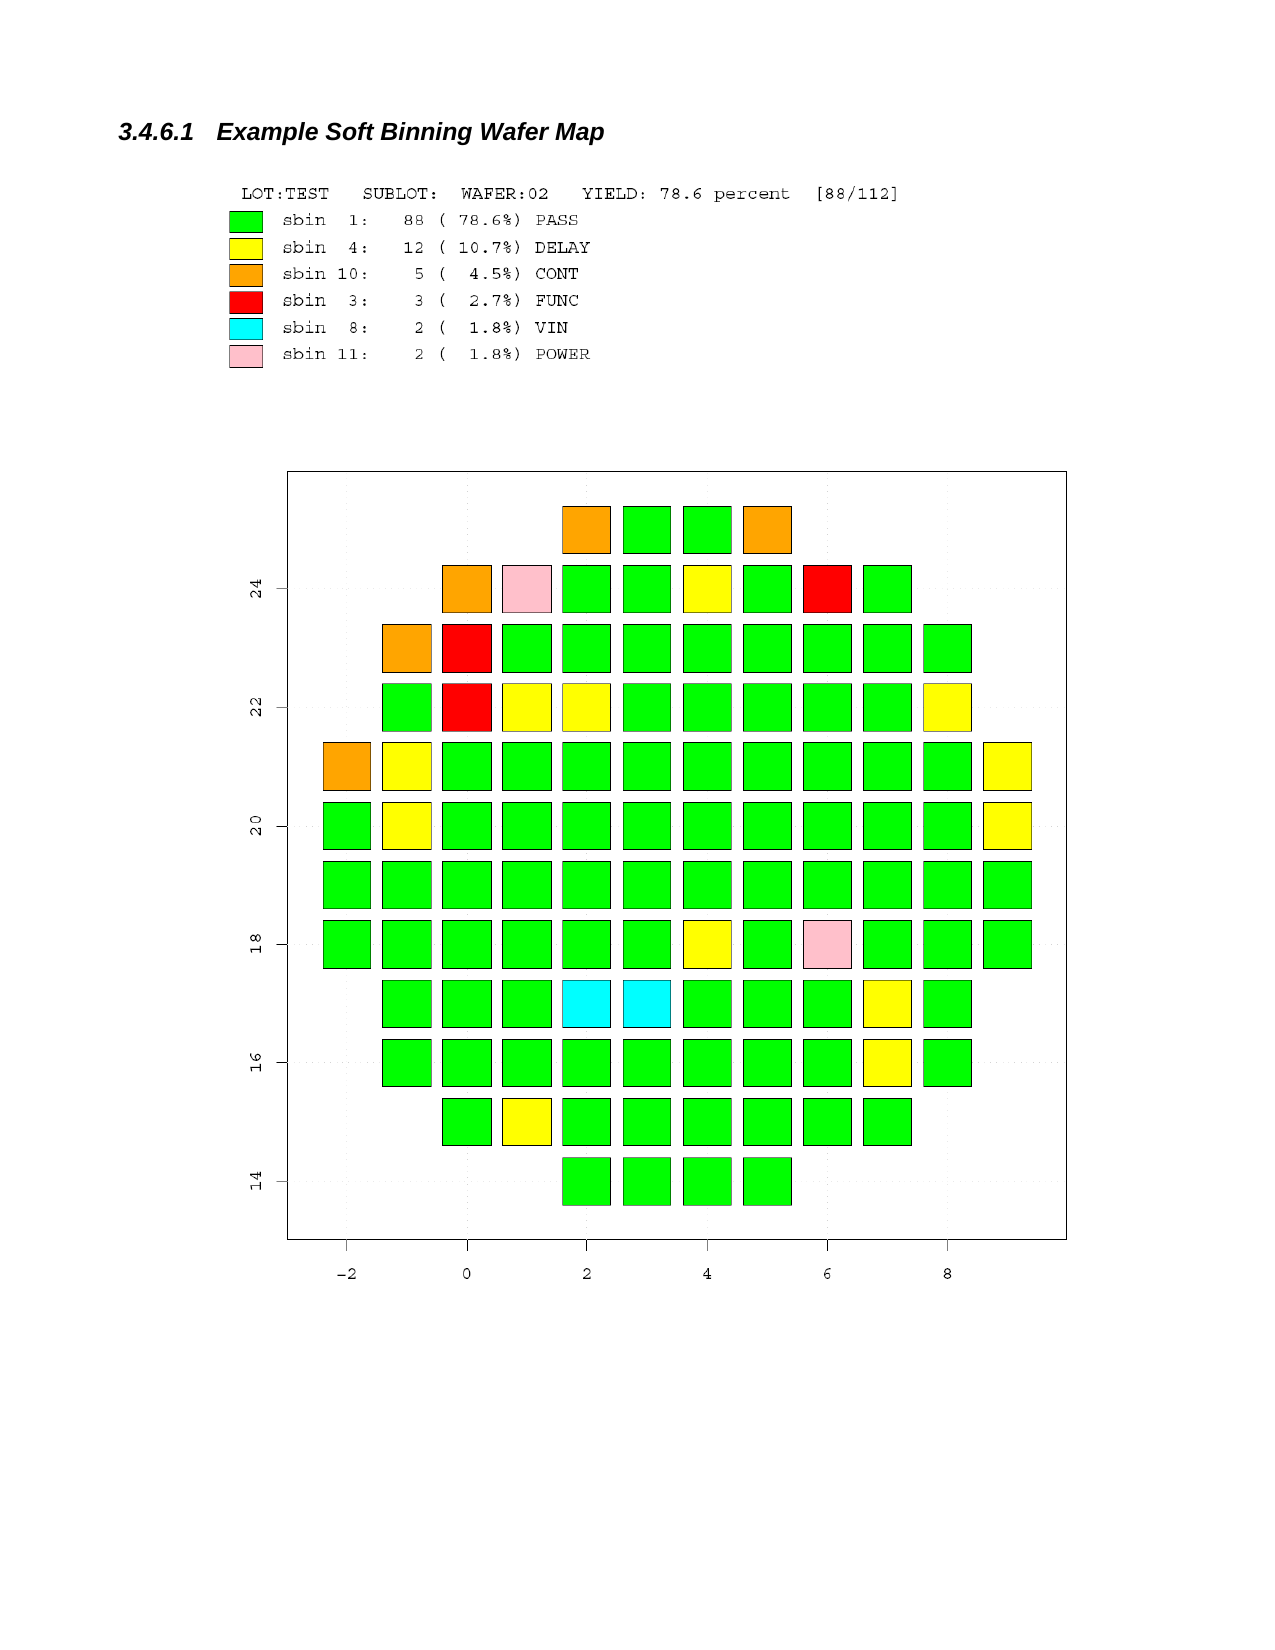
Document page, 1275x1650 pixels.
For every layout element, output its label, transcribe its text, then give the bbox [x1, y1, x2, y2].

picture [187, 158, 1088, 1339]
subtitle Example Soft Binning Wafer Map [118, 118, 1157, 146]
